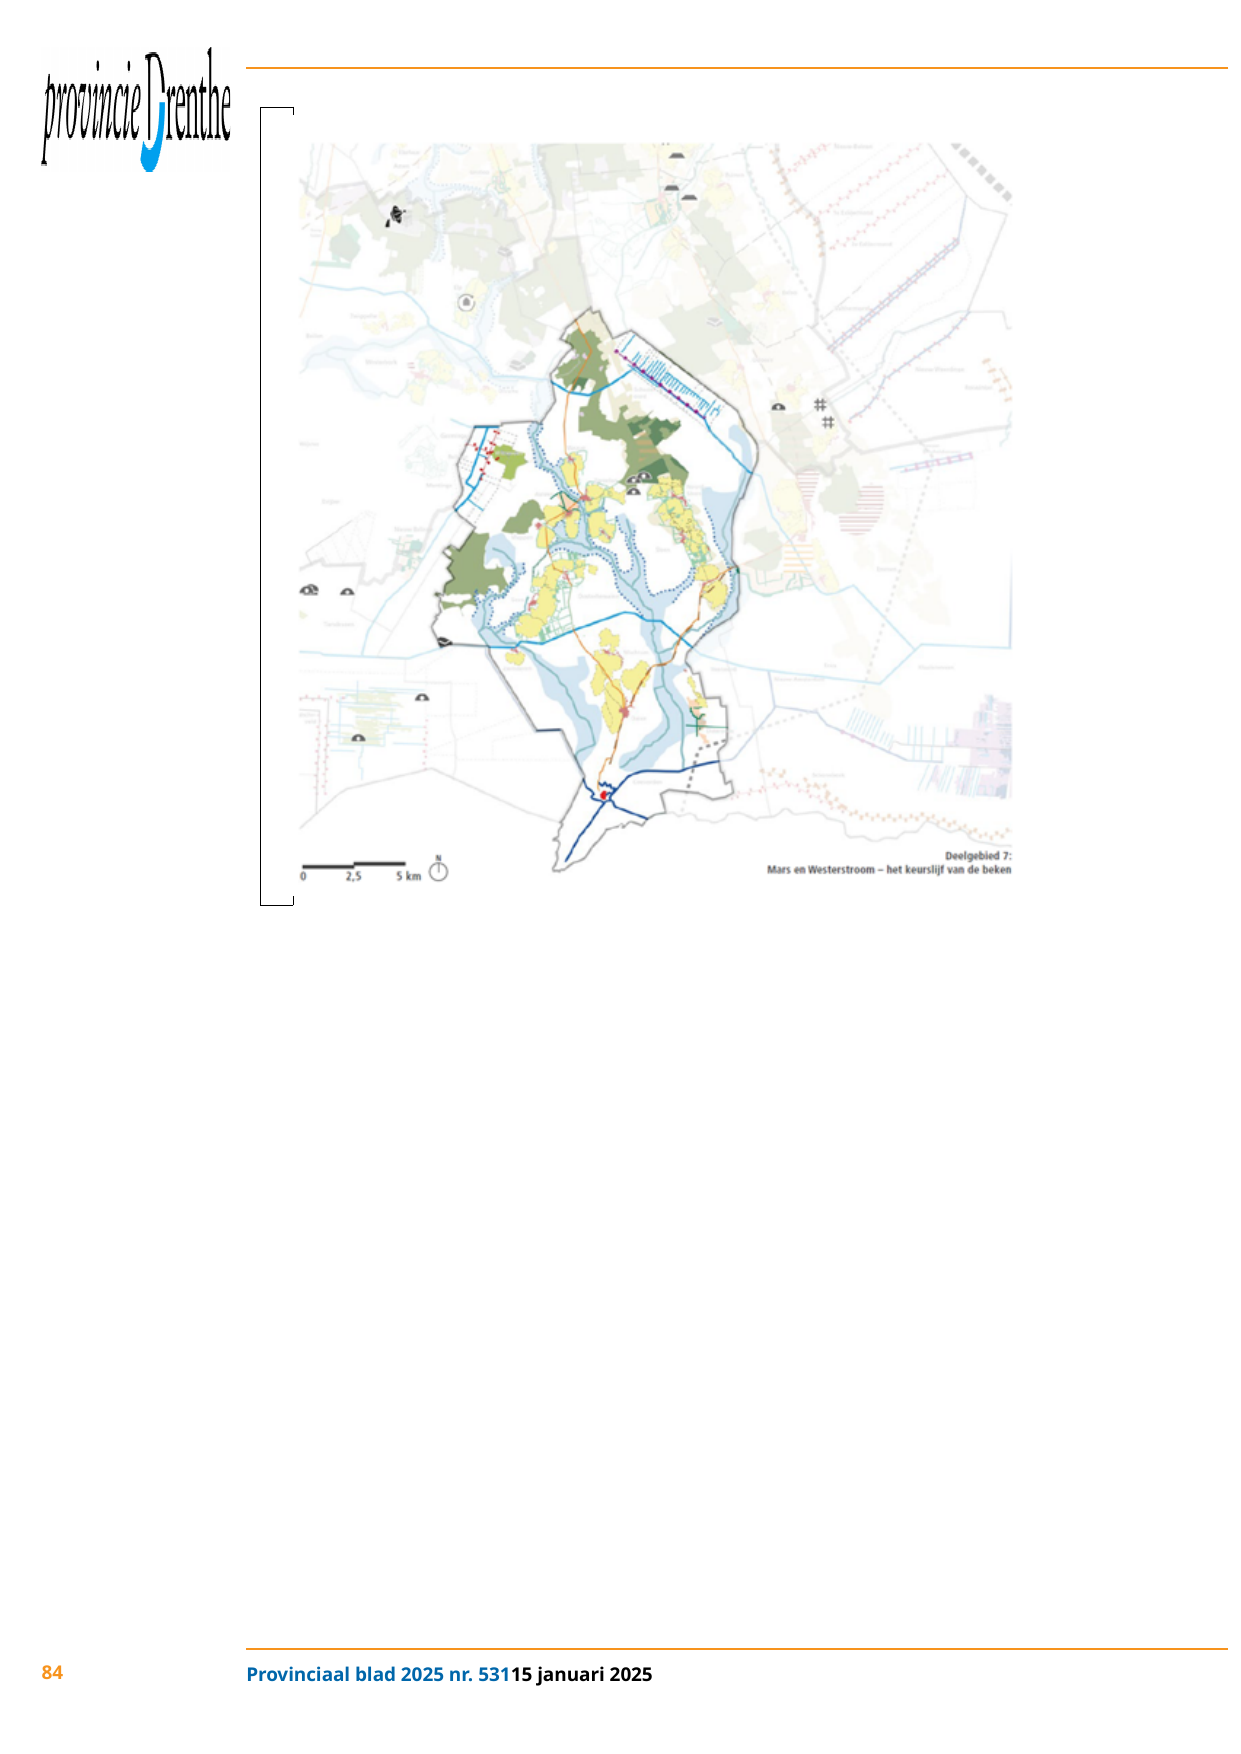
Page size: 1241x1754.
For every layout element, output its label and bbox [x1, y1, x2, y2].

picture [268, 115, 1036, 896]
picture [41, 47, 231, 172]
